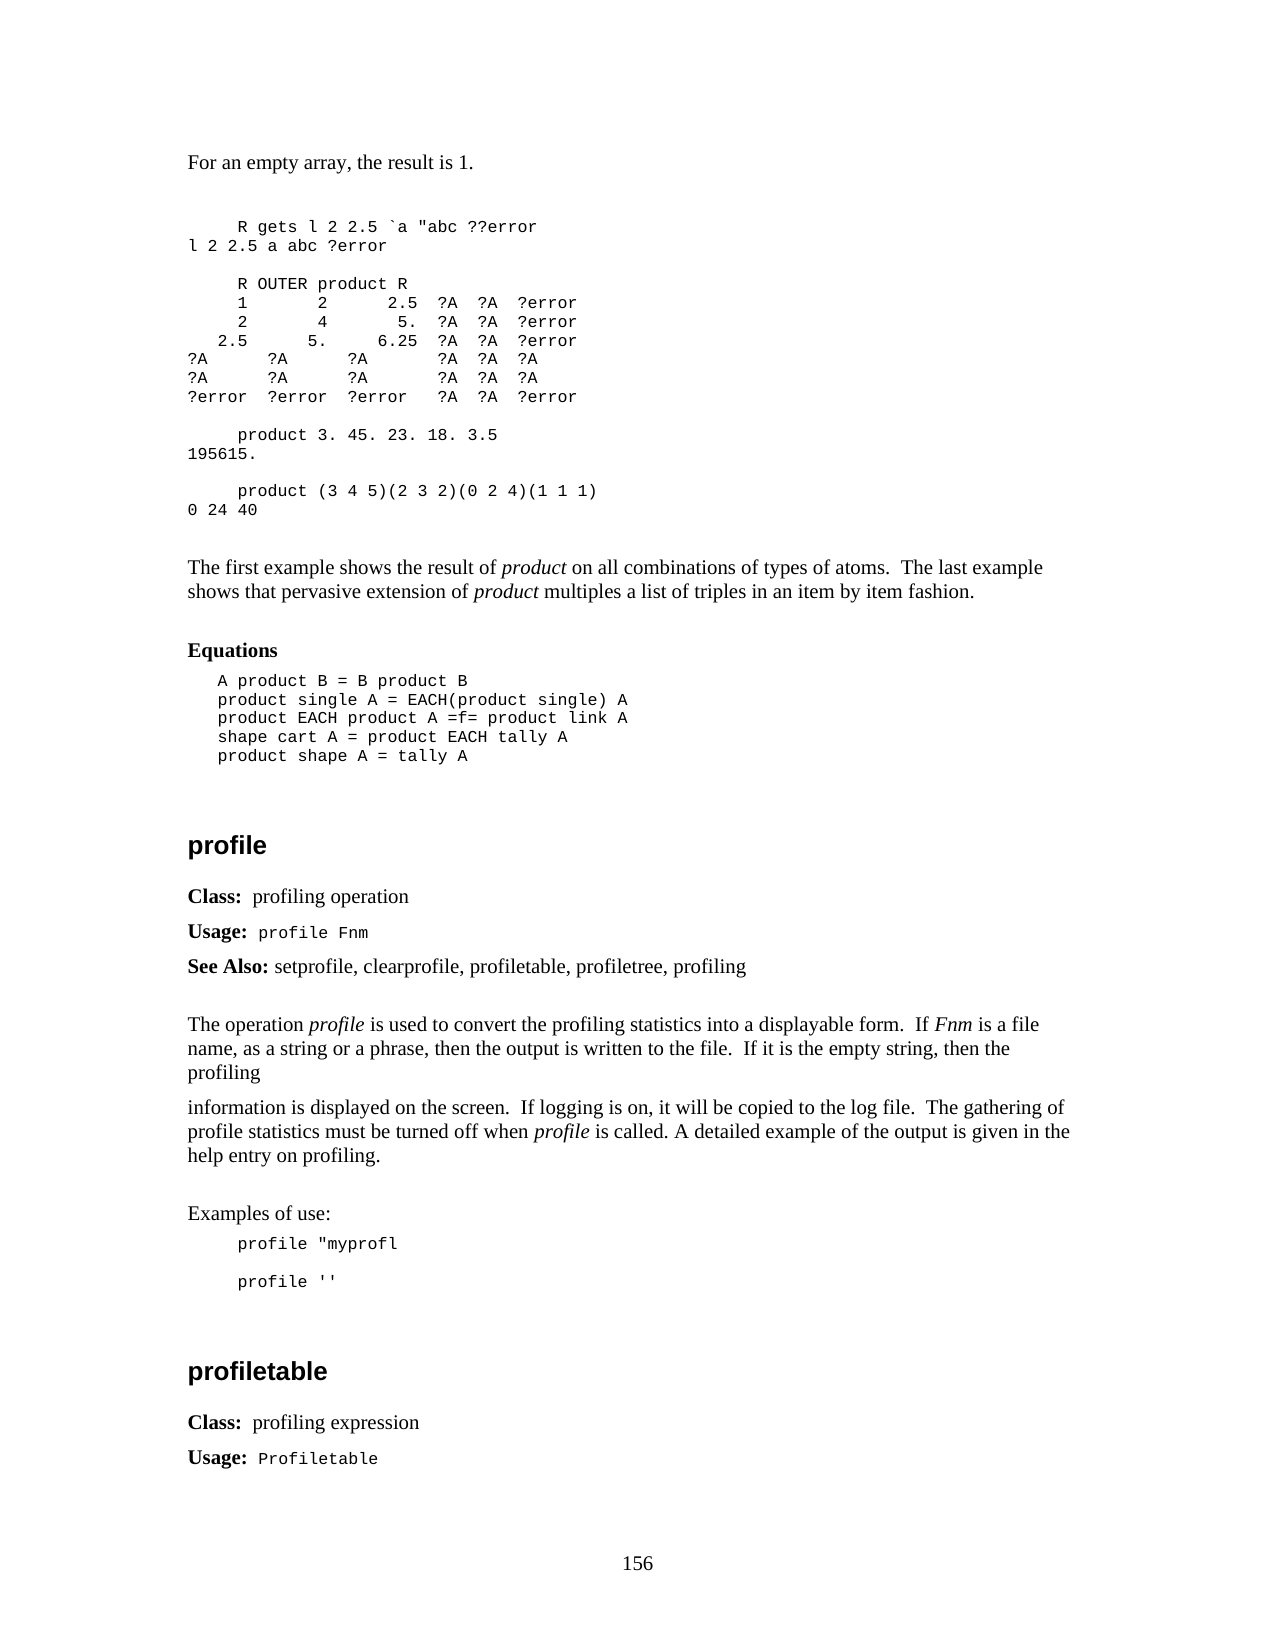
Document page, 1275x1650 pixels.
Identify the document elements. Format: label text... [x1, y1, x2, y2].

text Usage: profile Fnm [187, 919, 1087, 943]
text R gets l 2 2.5 `a "abc ??error l 2 2.5 a abc ?error R OUTER product R 1 2 2.5 ?A ?A ?error 2 4 5. ?A ?A ?error 2.5 5. 6.25 ?A ?A ?error ?A ?A ?A ?A ?A ?A ?A ?A ?A ?A ?A ?A ?error ?error ?error ?A ?A ?error product 3. 45. 23. 18. 3.5 195615. product (3 4 5)(2 3 2)(0 2 4)(1 1 1) 0 24 40 [187, 219, 1087, 545]
text For an empty array, the result is 1. [187, 150, 1087, 174]
text information is displayed on the screen. If logging is on, it will be copied to the log file. The gathering of profile statistics must be turned off when profile is called. A detailed example of the output is given in the help entry on profiling. [187, 1095, 1087, 1191]
text profile [187, 830, 1087, 860]
text Class: profiling expression [187, 1410, 1087, 1434]
text The operation profile is used to convert the profiling statistics into a displayable form. If Fnm is a file name, as a string or a phrase, then the output is written to the file. If it is the empty string, then the profiling [187, 1012, 1087, 1084]
text profiletable [187, 1356, 1087, 1386]
text Usage: Profiletable [187, 1444, 1087, 1469]
text See Also: setprofile, clearprofile, profiletable, profiletree, profiling [187, 953, 1087, 1002]
text Equations [187, 638, 1087, 662]
text profile "myprofl profile '' [187, 1236, 1087, 1311]
text Class: profiling operation [187, 884, 1087, 908]
text A product B = B product B product single A = EACH(product single) A product EACH product A =f= product link A shape cart A = product EACH tally A product shape A = tally A [187, 672, 1087, 785]
text Examples of use: [187, 1201, 1087, 1225]
text The first example shows the result of product on all combinations of types of atoms. The last example shows that pervasive extension of product multiples a list of triples in an item by item fashion. [187, 555, 1087, 627]
